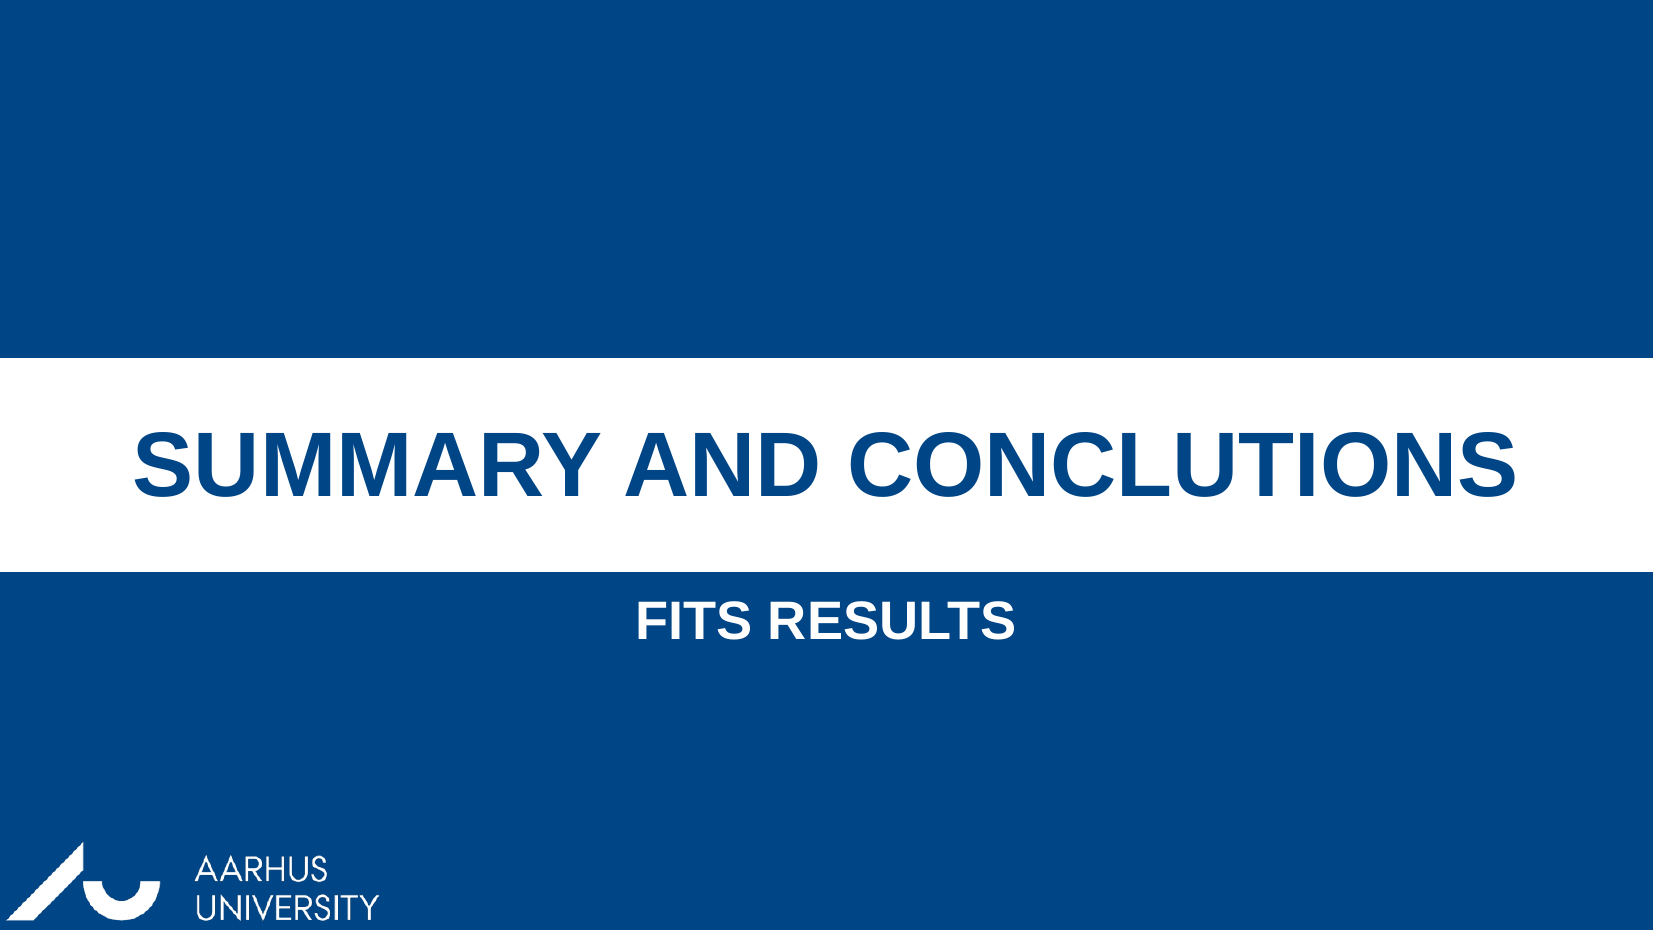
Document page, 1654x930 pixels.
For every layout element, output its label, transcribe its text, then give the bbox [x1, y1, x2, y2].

title SUMMARY AND CONCLUTIONS [0, 358, 1653, 572]
text_box FITS RESULTS [620, 583, 1033, 660]
picture [5, 841, 414, 928]
